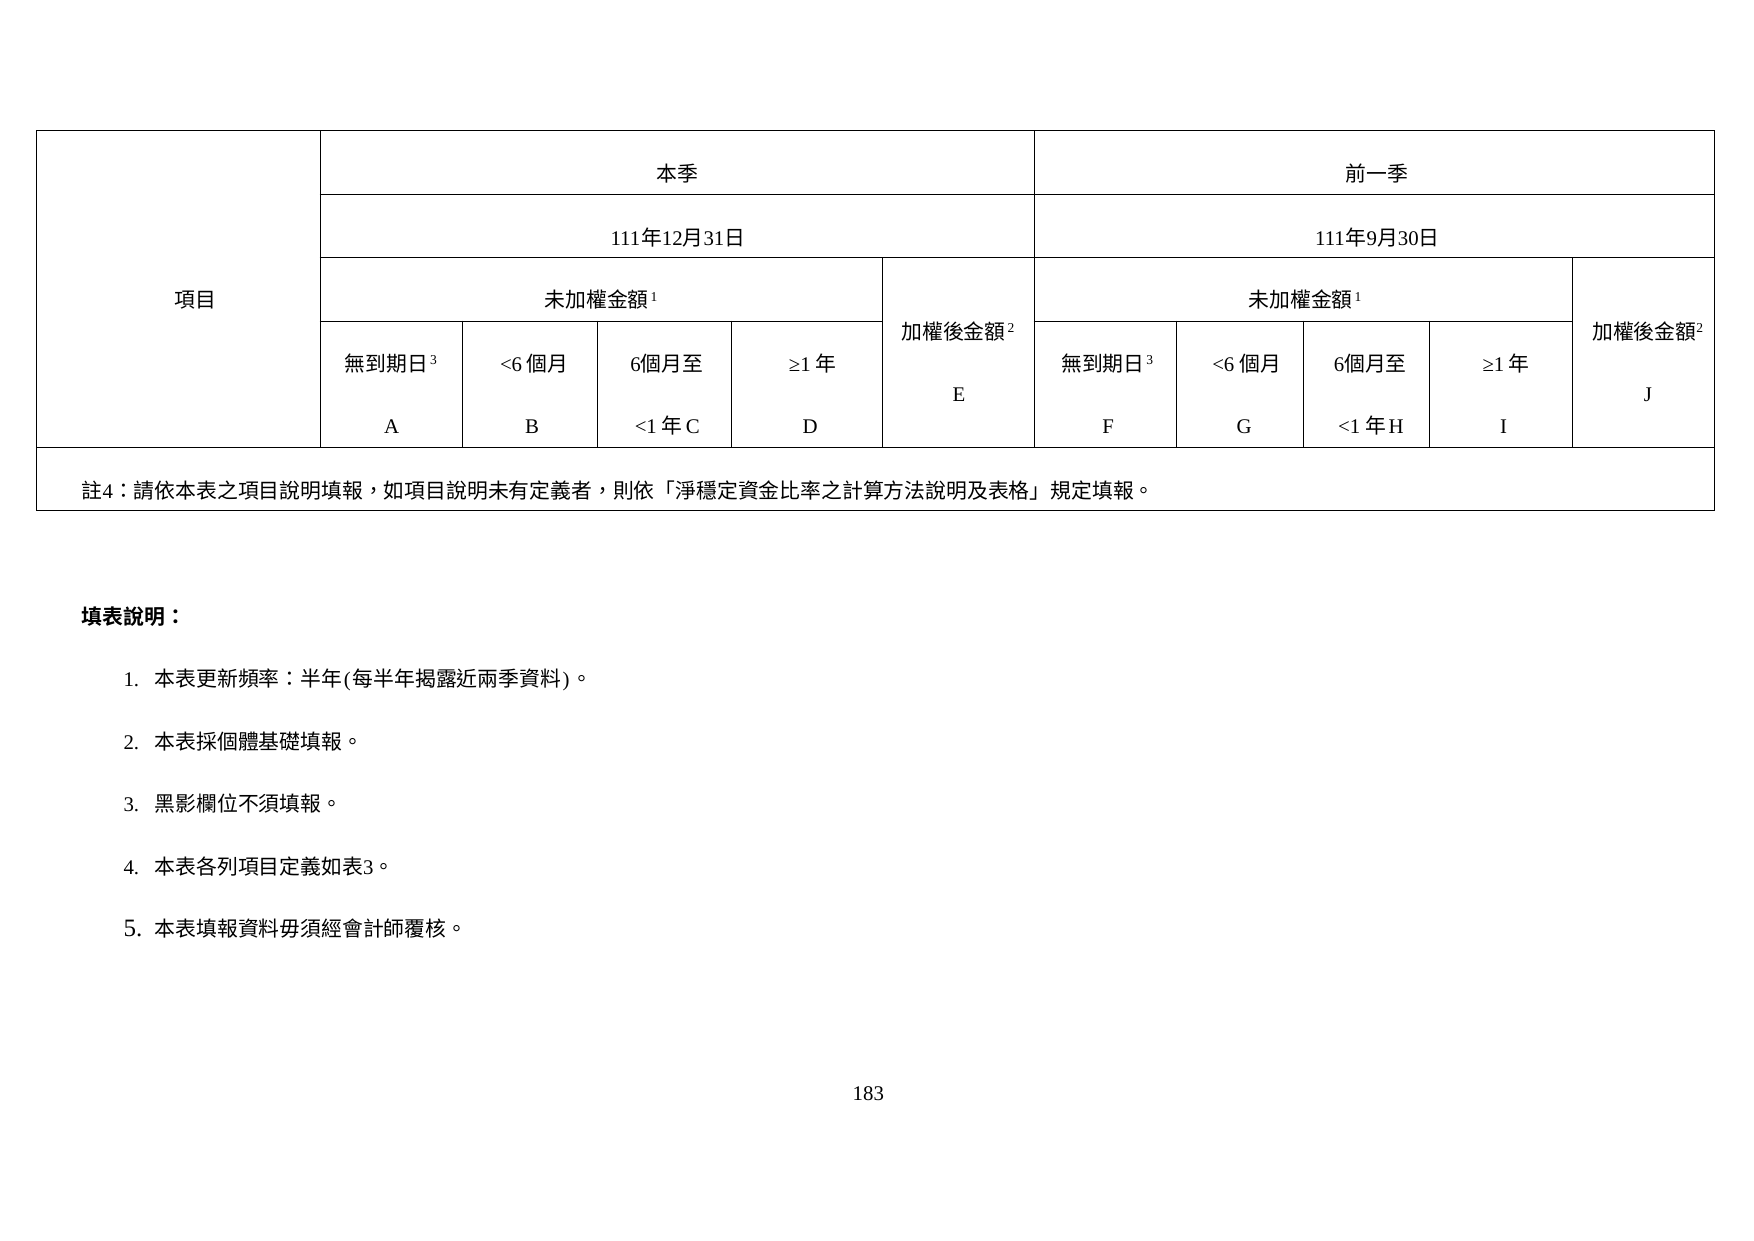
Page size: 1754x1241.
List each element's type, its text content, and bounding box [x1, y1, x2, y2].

list 本表採個體基礎填報。 [119, 699, 1654, 761]
list 本表更新頻率：半年(每半年揭露近兩季資料)。 [119, 636, 1654, 699]
table_cell <6個月 B [463, 322, 597, 447]
table_cell 111年12月31日 [321, 195, 1034, 257]
table_header 前一季 [1035, 131, 1714, 193]
table_cell 無到期日3 A [321, 322, 462, 447]
table_cell 未加權金額1 [1035, 258, 1572, 321]
list 本表各列項目定義如表3。 [119, 824, 1654, 886]
table_cell 6個月至 <1年C [598, 322, 731, 447]
table_cell 加權後金額2 J [1573, 258, 1714, 447]
table_cell 加權後金額2 E [883, 258, 1034, 447]
text 填表說明： [82, 574, 1654, 636]
table_cell 未加權金額1 [321, 258, 882, 321]
table_cell 111年9月30日 [1035, 195, 1714, 257]
table_cell ≥1年 D [732, 322, 882, 447]
table_cell 無到期日3 F [1035, 322, 1176, 447]
table_cell <6個月 G [1177, 322, 1303, 447]
list 本表填報資料毋須經會計師覆核。 [119, 886, 1654, 949]
table_header 項目 [37, 131, 320, 447]
table_cell 註4：請依本表之項目說明填報，如項目說明未有定義者，則依「淨穩定資金比率之計算方法說明及表格」規定填報。 [37, 448, 1714, 510]
table_cell 6個月至 <1年H [1304, 322, 1429, 447]
list 黑影欄位不須填報。 [119, 761, 1654, 824]
table_header 本季 [321, 131, 1034, 193]
table_cell ≥1年 I [1430, 322, 1572, 447]
